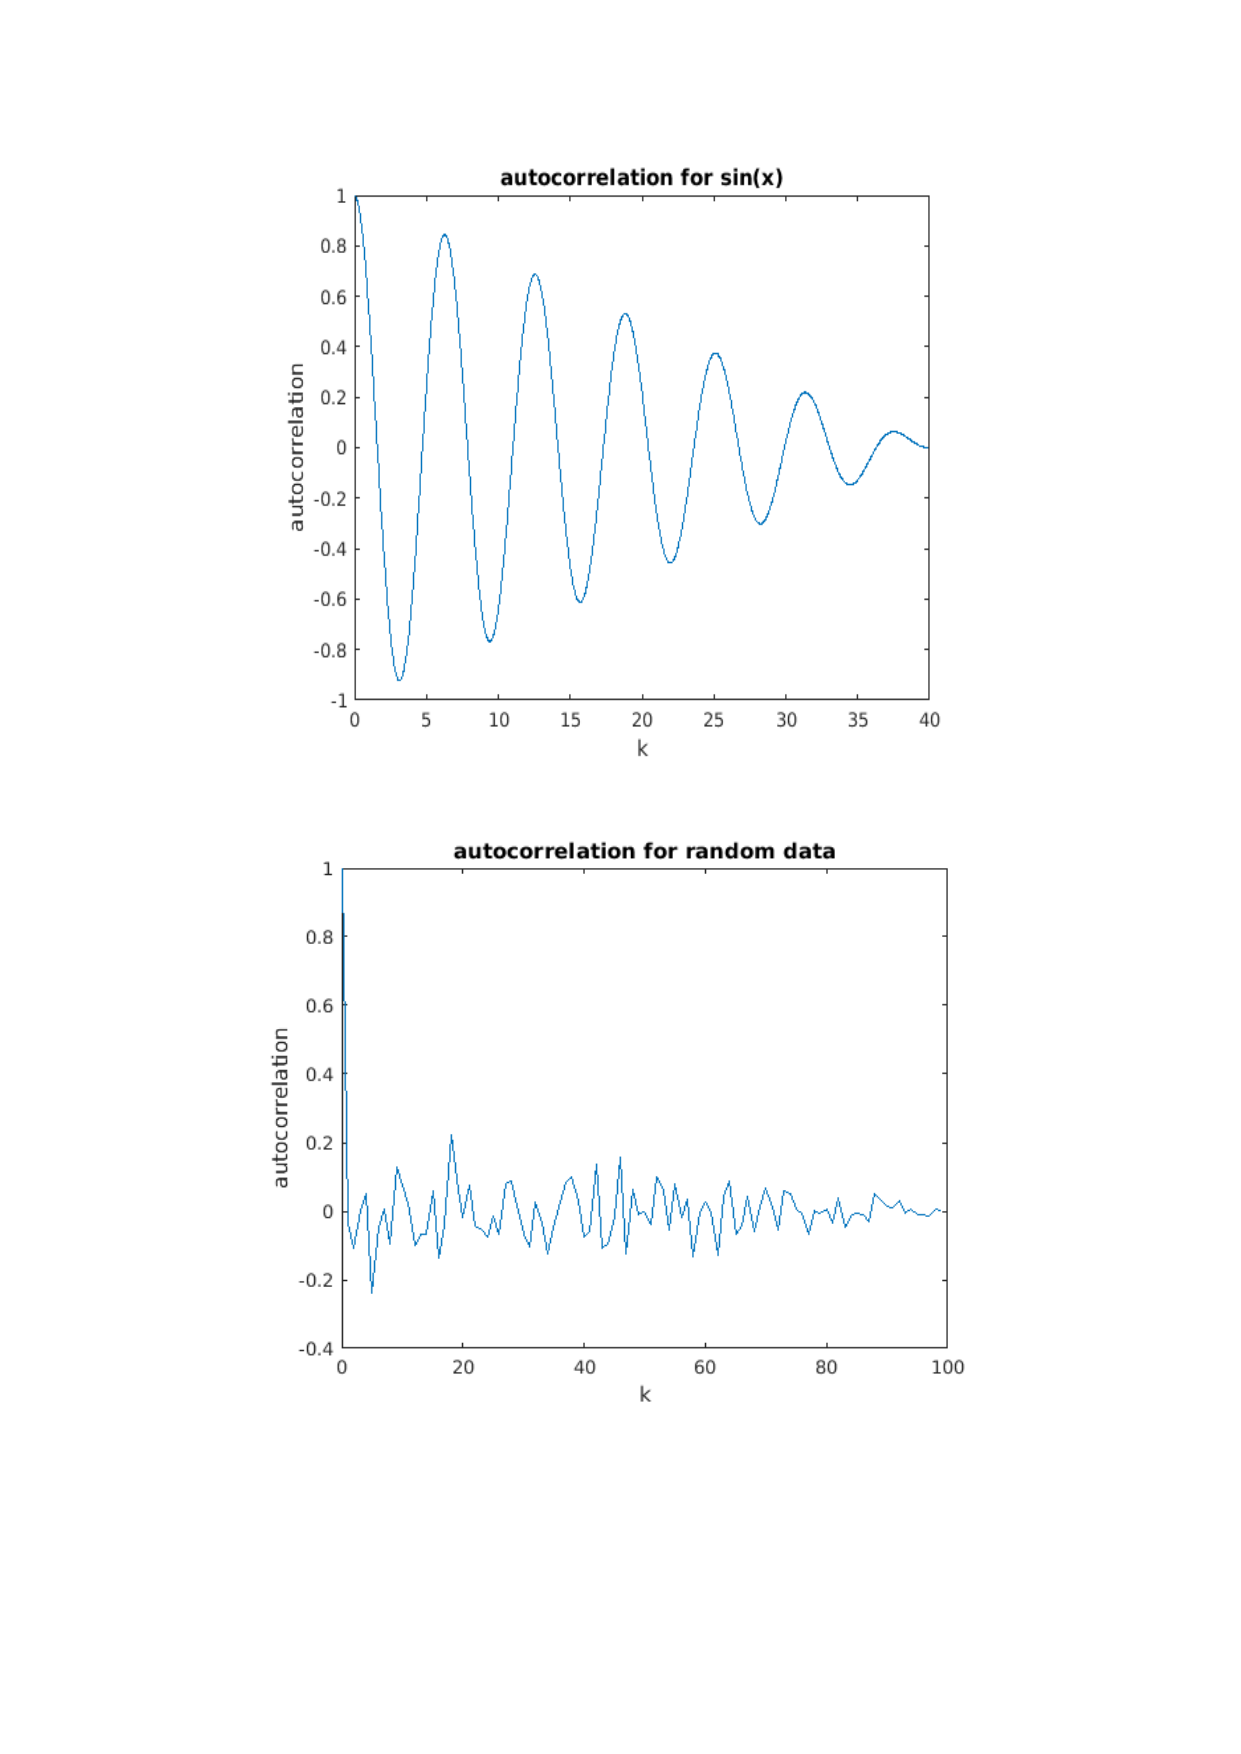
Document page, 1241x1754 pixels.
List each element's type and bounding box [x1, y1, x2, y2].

picture [258, 150, 1000, 768]
picture [240, 826, 1022, 1413]
